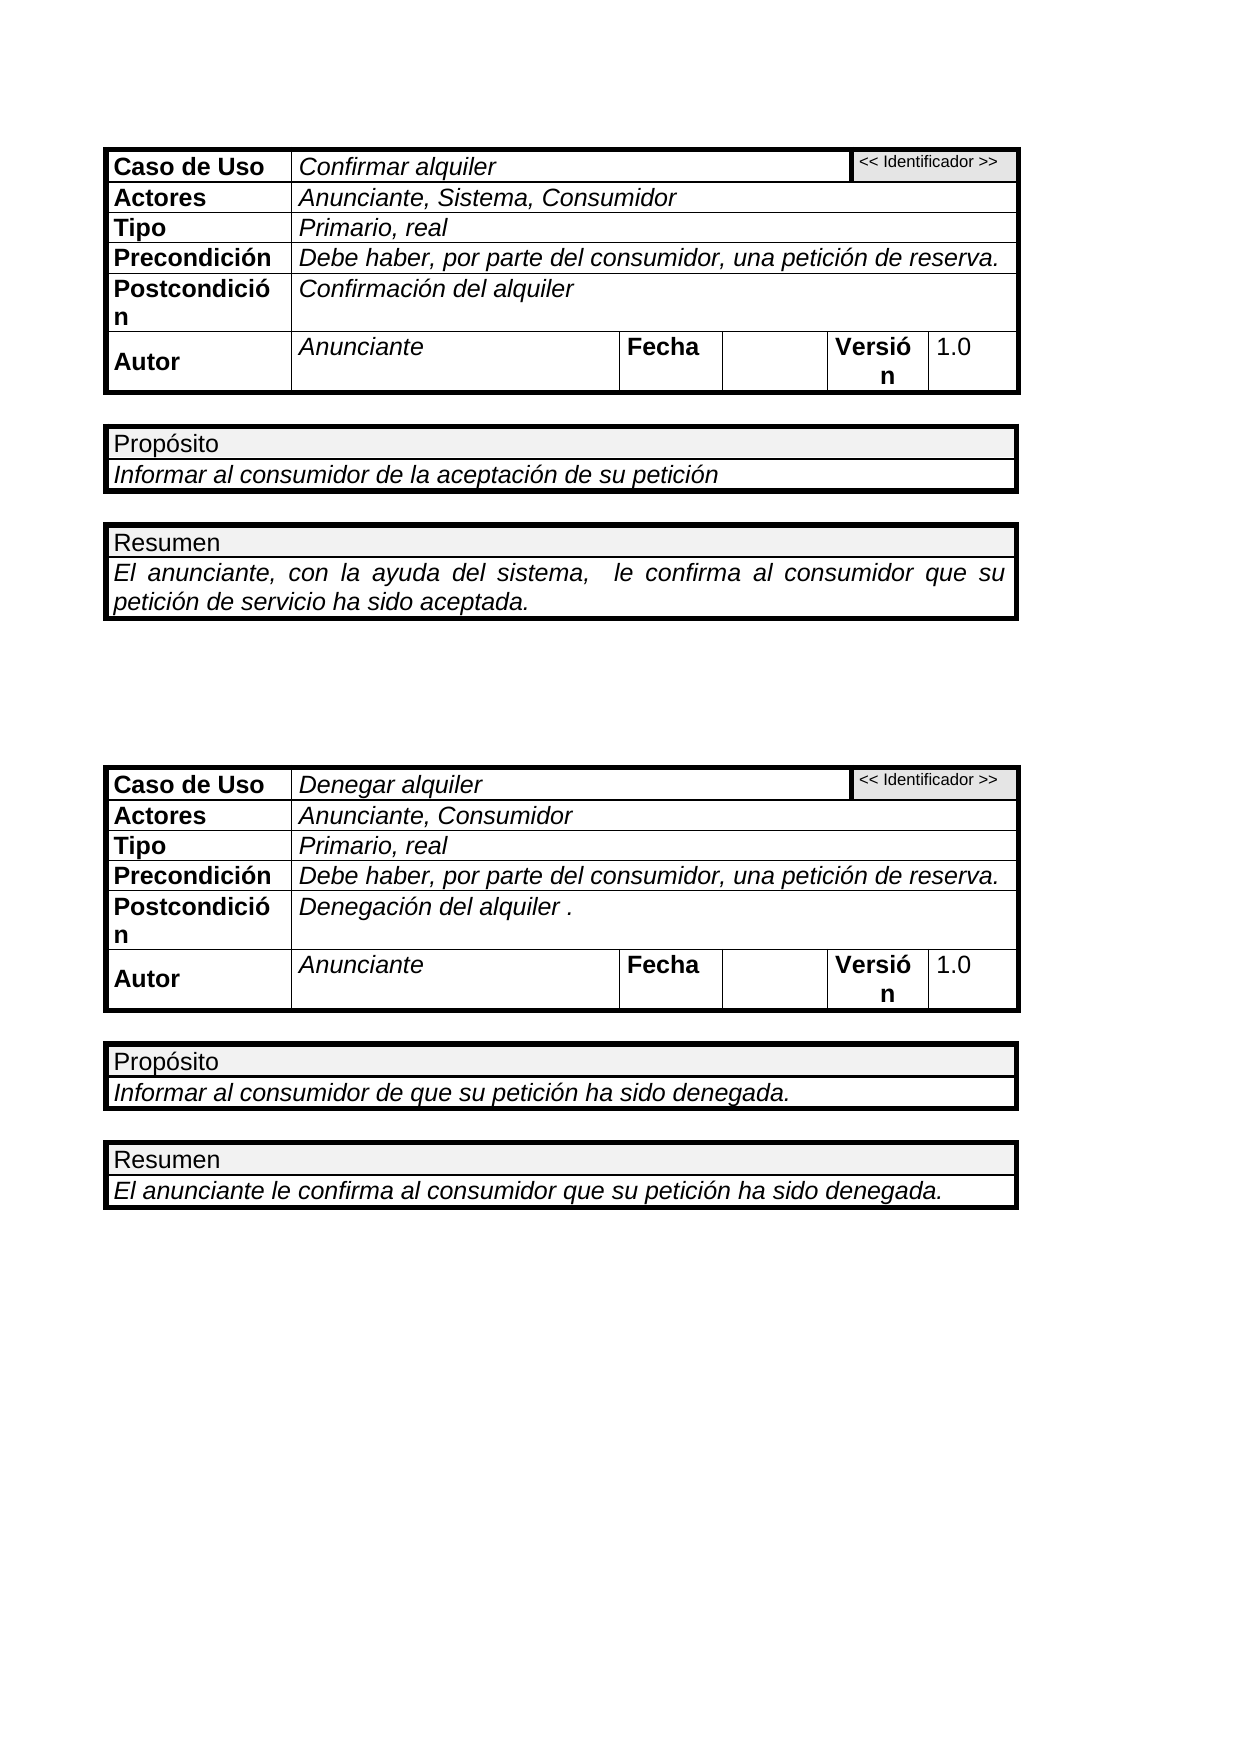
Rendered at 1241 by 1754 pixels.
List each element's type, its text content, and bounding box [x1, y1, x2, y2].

table_header << Identificador >> [854, 770, 1016, 799]
table_cell Informar al consumidor de la aceptación de su petición [109, 460, 1014, 488]
table_header Caso de Uso [109, 152, 291, 181]
table_cell Fecha [620, 332, 722, 389]
table_header Propósito [109, 429, 1014, 457]
table_cell 1.0 [929, 332, 1016, 389]
table_cell Debe haber, por parte del consumidor, una petición de reserva. [292, 861, 1016, 890]
table_cell Tipo [109, 831, 291, 860]
table_cell Versión [828, 332, 928, 389]
table_cell Actores [109, 183, 291, 212]
table_header << Identificador >> [854, 152, 1016, 181]
table_cell El anunciante le confirma al consumidor que su petición ha sido denegada. [109, 1176, 1014, 1205]
table_cell Tipo [109, 213, 291, 242]
table_cell Anunciante, Consumidor [292, 801, 1016, 829]
table_cell Informar al consumidor de que su petición ha sido denegada. [109, 1078, 1014, 1106]
table_cell [723, 950, 827, 1007]
table_cell Anunciante, Sistema, Consumidor [292, 183, 1016, 212]
table_cell Primario, real [292, 831, 1016, 860]
table_cell Debe haber, por parte del consumidor, una petición de reserva. [292, 243, 1016, 272]
table_cell Versión [828, 950, 928, 1007]
table_cell El anunciante, con la ayuda del sistema, le confirma al consumidor que su petición de servicio ha sido aceptada. [109, 558, 1014, 616]
table_header Denegar alquiler [292, 770, 849, 799]
table_header Resumen [109, 1145, 1014, 1174]
table_header Propósito [109, 1047, 1014, 1075]
table_cell [723, 332, 827, 389]
table_cell Autor [109, 332, 291, 389]
table_cell Actores [109, 801, 291, 829]
table_cell Anunciante [292, 950, 619, 1007]
table_cell Autor [109, 950, 291, 1007]
table_cell Primario, real [292, 213, 1016, 242]
table_cell Denegación del alquiler . [292, 891, 1016, 949]
table_cell Fecha [620, 950, 722, 1007]
table_cell Anunciante [292, 332, 619, 389]
table_cell Confirmación del alquiler [292, 274, 1016, 331]
table_cell Postcondición [109, 891, 291, 949]
table_header Resumen [109, 528, 1014, 556]
table_cell Precondición [109, 243, 291, 272]
table_cell 1.0 [929, 950, 1016, 1007]
table_cell Postcondición [109, 274, 291, 331]
table_header Caso de Uso [109, 770, 291, 799]
table_header Confirmar alquiler [292, 152, 849, 181]
table_cell Precondición [109, 861, 291, 890]
